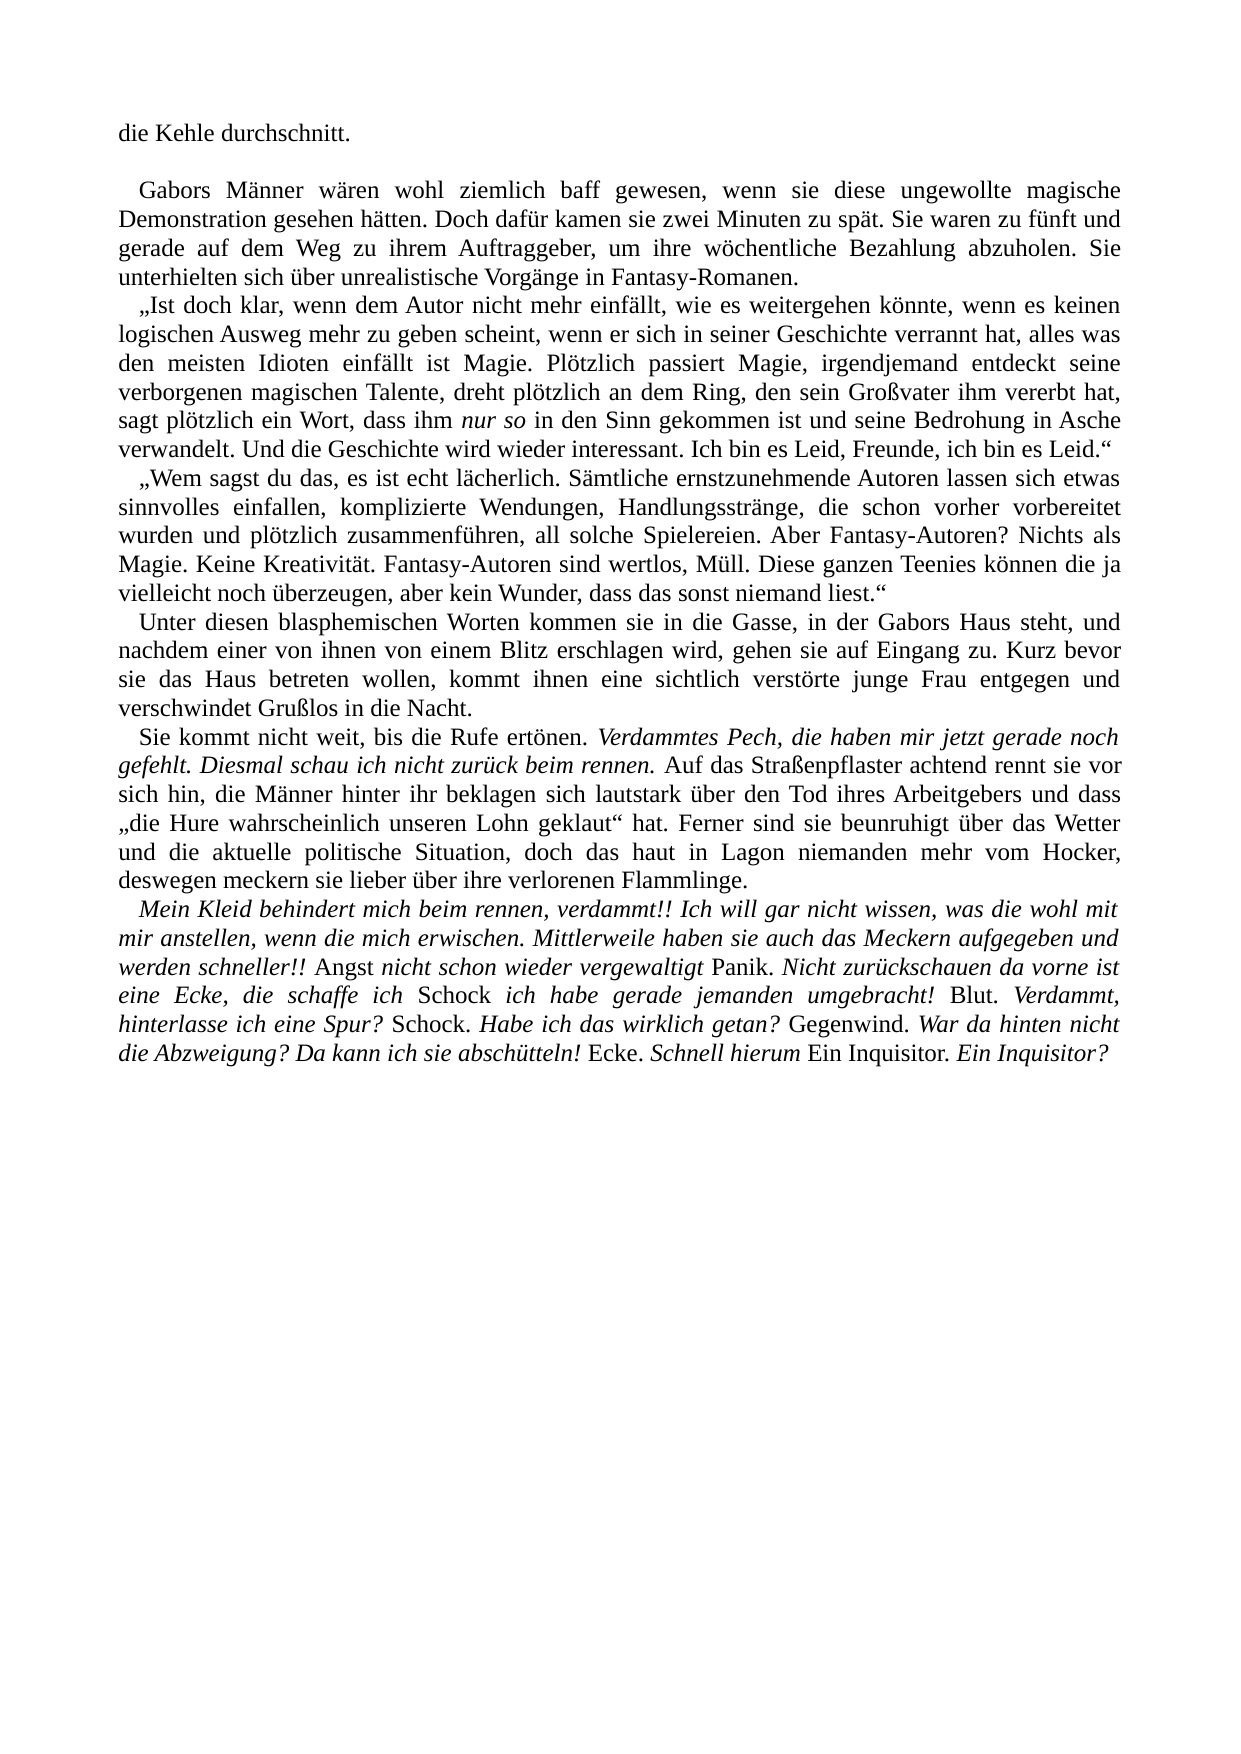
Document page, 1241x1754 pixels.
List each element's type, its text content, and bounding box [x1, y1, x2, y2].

text Mein Kleid behindert mich beim rennen, verdammt!! Ich will gar nicht wissen, was die wohl mit mir anstellen, wenn die mich erwischen. Mittlerweile haben sie auch das Meckern aufgegeben und werden schneller!! Angst nicht schon wieder vergewaltigt Panik. Nicht zurückschauen da vorne ist eine Ecke, die schaffe ich Schock ich habe gerade jemanden umgebracht! Blut. Verdammt, hinterlasse ich eine Spur? Schock. Habe ich das wirklich getan? Gegenwind. War da hinten nicht die Abzweigung? Da kann ich sie abschütteln! Ecke. Schnell hierum Ein Inquisitor. Ein Inquisitor? [118, 894, 1122, 1067]
text „Wem sagst du das, es ist echt lächerlich. Sämtliche ernstzunehmende Autoren lassen sich etwas sinnvolles einfallen, komplizierte Wendungen, Handlungsstränge, die schon vorher vorbereitet wurden und plötzlich zusammenführen, all solche Spielereien. Aber Fantasy-Autoren? Nichts als Magie. Keine Kreativität. Fantasy-Autoren sind wertlos, Müll. Diese ganzen Teenies können die ja vielleicht noch überzeugen, aber kein Wunder, dass das sonst niemand liest.“ [118, 463, 1122, 607]
text Unter diesen blasphemischen Worten kommen sie in die Gasse, in der Gabors Haus steht, und nachdem einer von ihnen von einem Blitz erschlagen wird, gehen sie auf Eingang zu. Kurz bevor sie das Haus betreten wollen, kommt ihnen eine sichtlich verstörte junge Frau entgegen und verschwindet Grußlos in die Nacht. [118, 607, 1122, 722]
text Gabors Männer wären wohl ziemlich baff gewesen, wenn sie diese ungewollte magische Demonstration gesehen hätten. Doch dafür kamen sie zwei Minuten zu spät. Sie waren zu fünft und gerade auf dem Weg zu ihrem Auftraggeber, um ihre wöchentliche Bezahlung abzuholen. Sie unterhielten sich über unrealistische Vorgänge in Fantasy-Romanen. [118, 176, 1122, 291]
text Sie kommt nicht weit, bis die Rufe ertönen. Verdammtes Pech, die haben mir jetzt gerade noch gefehlt. Diesmal schau ich nicht zurück beim rennen. Auf das Straßenpflaster achtend rennt sie vor sich hin, die Männer hinter ihr beklagen sich lautstark über den Tod ihres Arbeitgebers und dass „die Hure wahrscheinlich unseren Lohn geklaut“ hat. Ferner sind sie beunruhigt über das Wetter und die aktuelle politische Situation, doch das haut in Lagon niemanden mehr vom Hocker, deswegen meckern sie lieber über ihre verlorenen Flammlinge. [118, 722, 1122, 894]
text „Ist doch klar, wenn dem Autor nicht mehr einfällt, wie es weitergehen könnte, wenn es keinen logischen Ausweg mehr zu geben scheint, wenn er sich in seiner Geschichte verrannt hat, alles was den meisten Idioten einfällt ist Magie. Plötzlich passiert Magie, irgendjemand entdeckt seine verborgenen magischen Talente, dreht plötzlich an dem Ring, den sein Großvater ihm vererbt hat, sagt plötzlich ein Wort, dass ihm nur so in den Sinn gekommen ist und seine Bedrohung in Asche verwandelt. Und die Geschichte wird wieder interessant. Ich bin es Leid, Freunde, ich bin es Leid.“ [118, 291, 1122, 463]
text die Kehle durchschnitt. [118, 118, 1122, 147]
